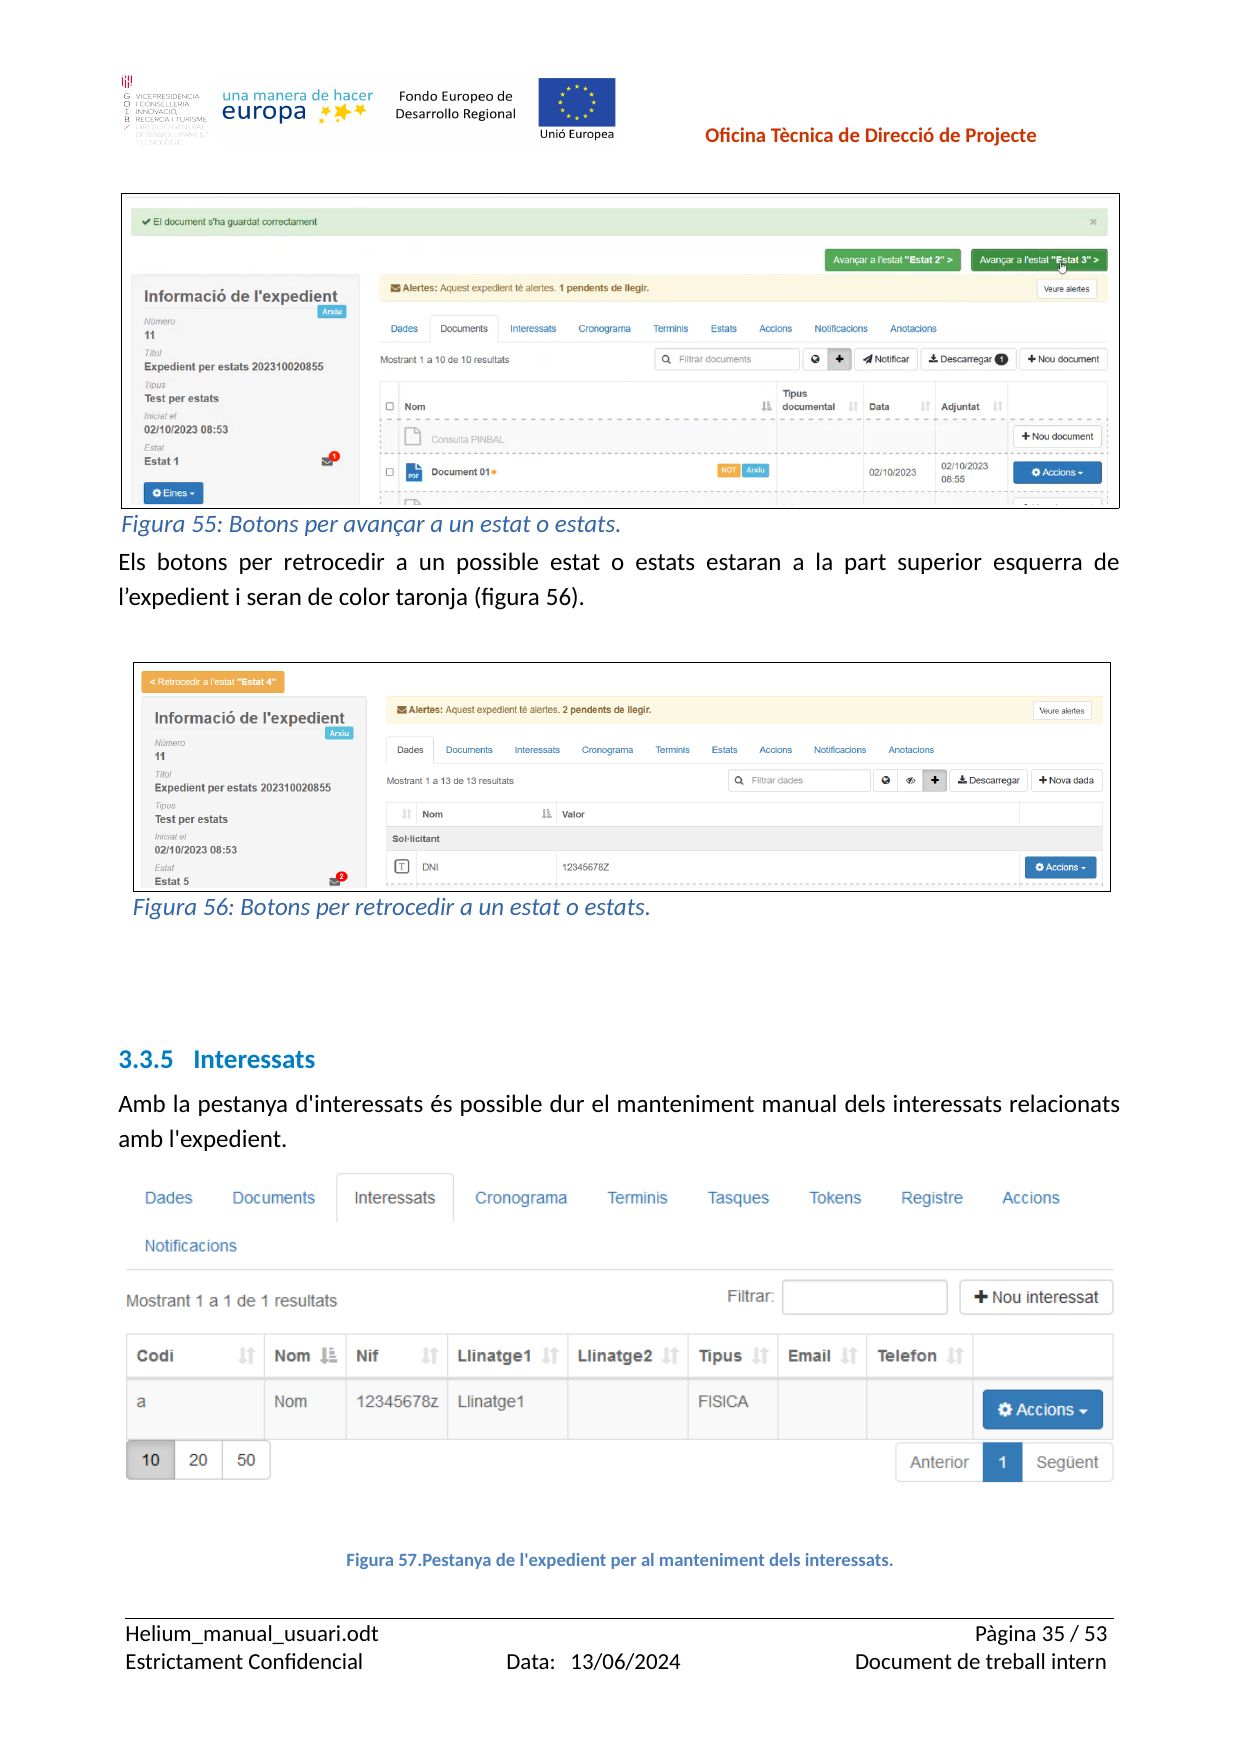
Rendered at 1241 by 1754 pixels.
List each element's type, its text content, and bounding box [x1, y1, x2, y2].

text Figura 57.Pestanya de l'expedient per al manteniment dels interessats. [118, 1549, 1122, 1572]
text Els botons per retrocedir a un possible estat o estats estaran a la part superior esquerra de l’expedient i seran de color taronja (figura 56). [118, 506, 1122, 611]
picture [135, 665, 1108, 888]
picture [124, 196, 1117, 505]
text [122, 194, 1119, 508]
text [134, 663, 1110, 891]
picture [219, 73, 621, 147]
picture [118, 73, 213, 147]
picture [118, 1172, 1123, 1495]
text Figura 55: Botons per avançar a un estat o estats. [121, 509, 1119, 538]
text Amb la pestanya d'interessats és possible dur el manteniment manual dels interessats relacionats amb l'expedient. [118, 1088, 1122, 1154]
subtitle Interessats [118, 1043, 1122, 1076]
text Figura 56: Botons per retrocedir a un estat o estats. [133, 892, 1111, 922]
